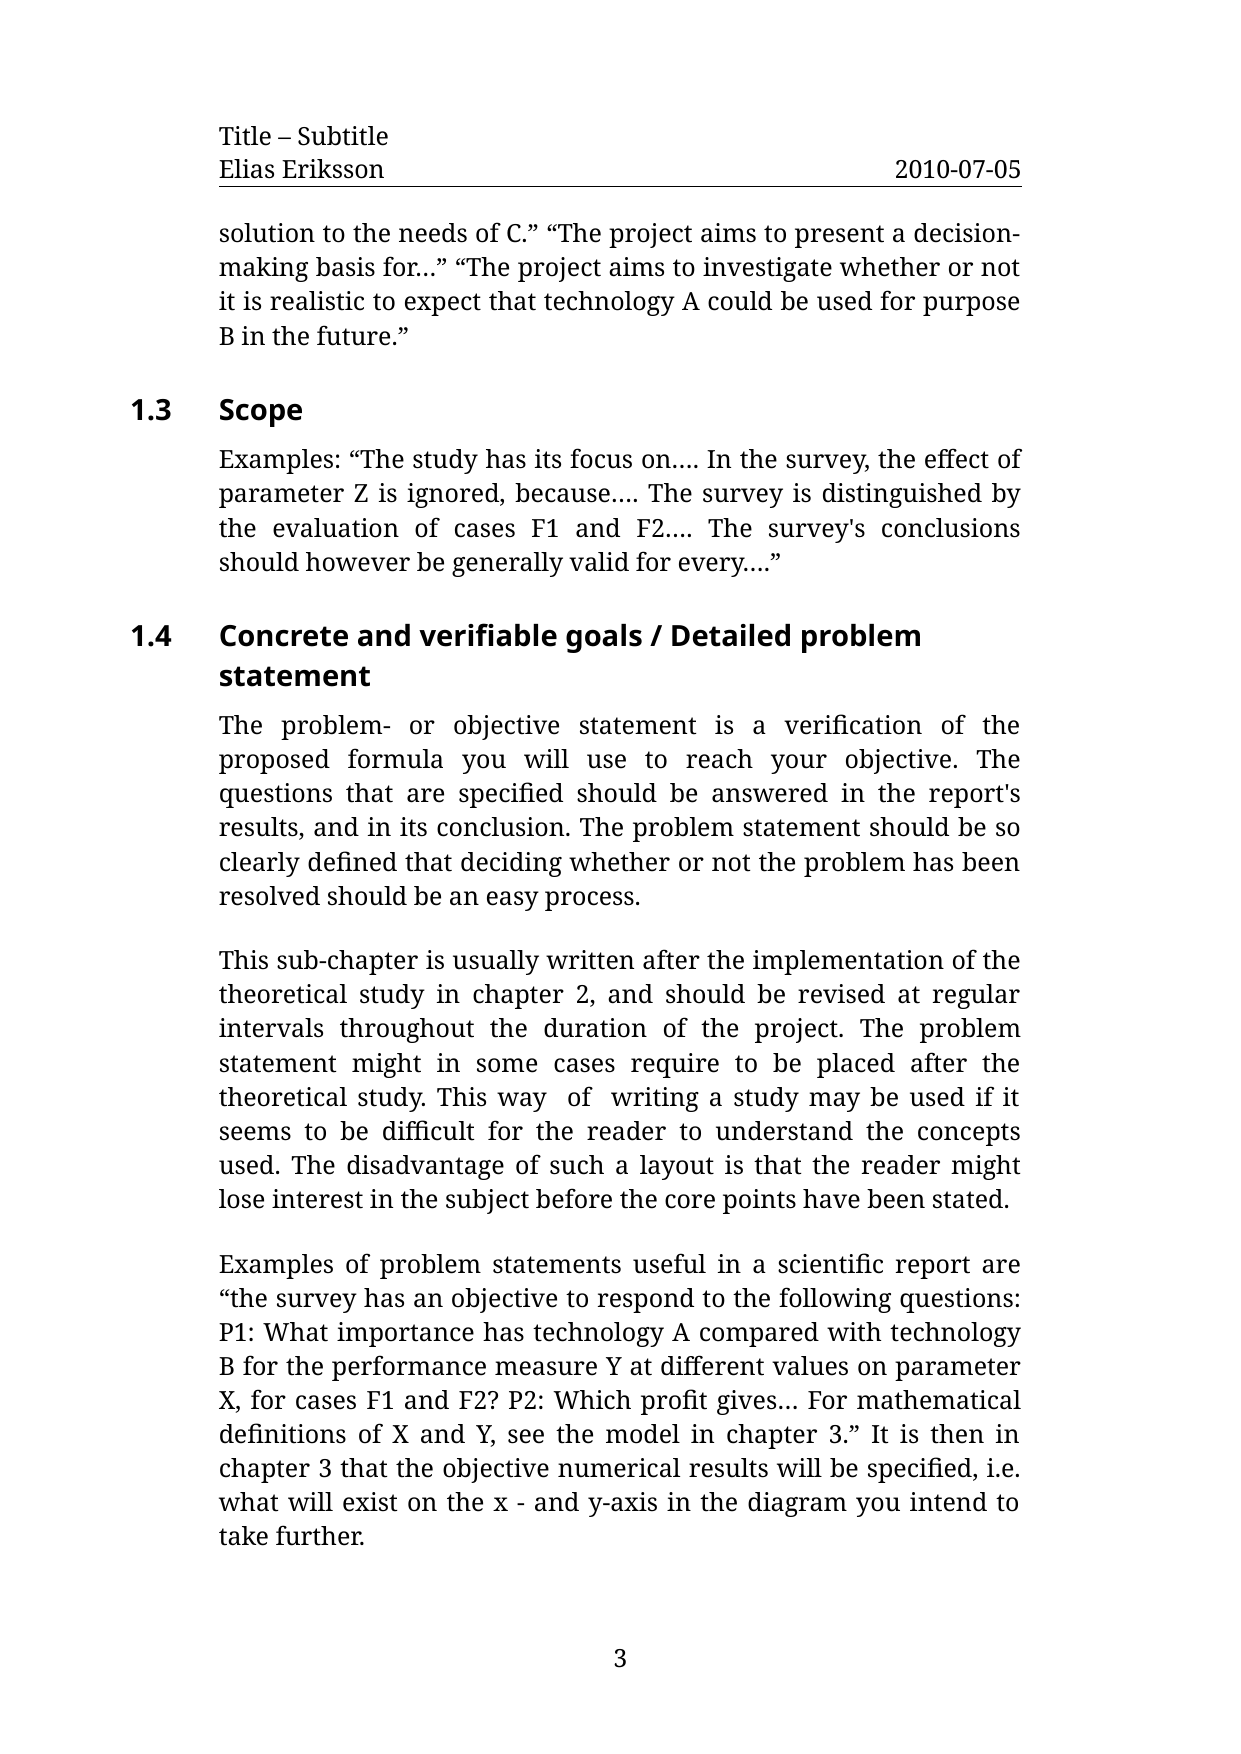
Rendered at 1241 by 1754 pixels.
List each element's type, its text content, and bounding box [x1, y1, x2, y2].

text Examples: “The study has its focus on…. In the survey, the effect of parameter Z is ignored, because…. The survey is distinguished by the evaluation of cases F1 and F2…. The survey's conclusions should however be generally valid for every….” [218, 442, 1022, 578]
text solution to the needs of C.” “The project aims to present a decision-making basis for…” “The project aims to investigate whether or not it is realistic to expect that technology A could be used for purpose B in the future.” [218, 216, 1022, 352]
subtitle Concrete and verifiable goals / Detailed problem statement [130, 616, 1022, 695]
text Examples of problem statements useful in a scientific report are “the survey has an objective to respond to the following questions: P1: What importance has technology A compared with technology B for the performance measure Y at different values on parameter X, for cases F1 and F2? P2: Which profit gives… For mathematical definitions of X and Y, see the model in chapter 3.” It is then in chapter 3 that the objective numerical results will be specified, i.e. what will exist on the x - and y-axis in the diagram you intend to take further. [218, 1246, 1022, 1553]
text The problem- or objective statement is a verification of the proposed formula you will use to reach your objective. The questions that are specified should be answered in the report's results, and in its conclusion. The problem statement should be so clearly defined that deciding whether or not the problem has been resolved should be an easy process. [218, 708, 1022, 912]
text This sub-chapter is usually written after the implementation of the theoretical study in chapter 2, and should be revised at regular intervals throughout the duration of the project. The problem statement might in some cases require to be placed after the theoretical study. This way of writing a study may be used if it seems to be difficult for the reader to understand the concepts used. The disadvantage of such a layout is that the reader might lose interest in the subject before the core points have been stated. [218, 943, 1022, 1216]
subtitle Scope [130, 389, 1022, 429]
